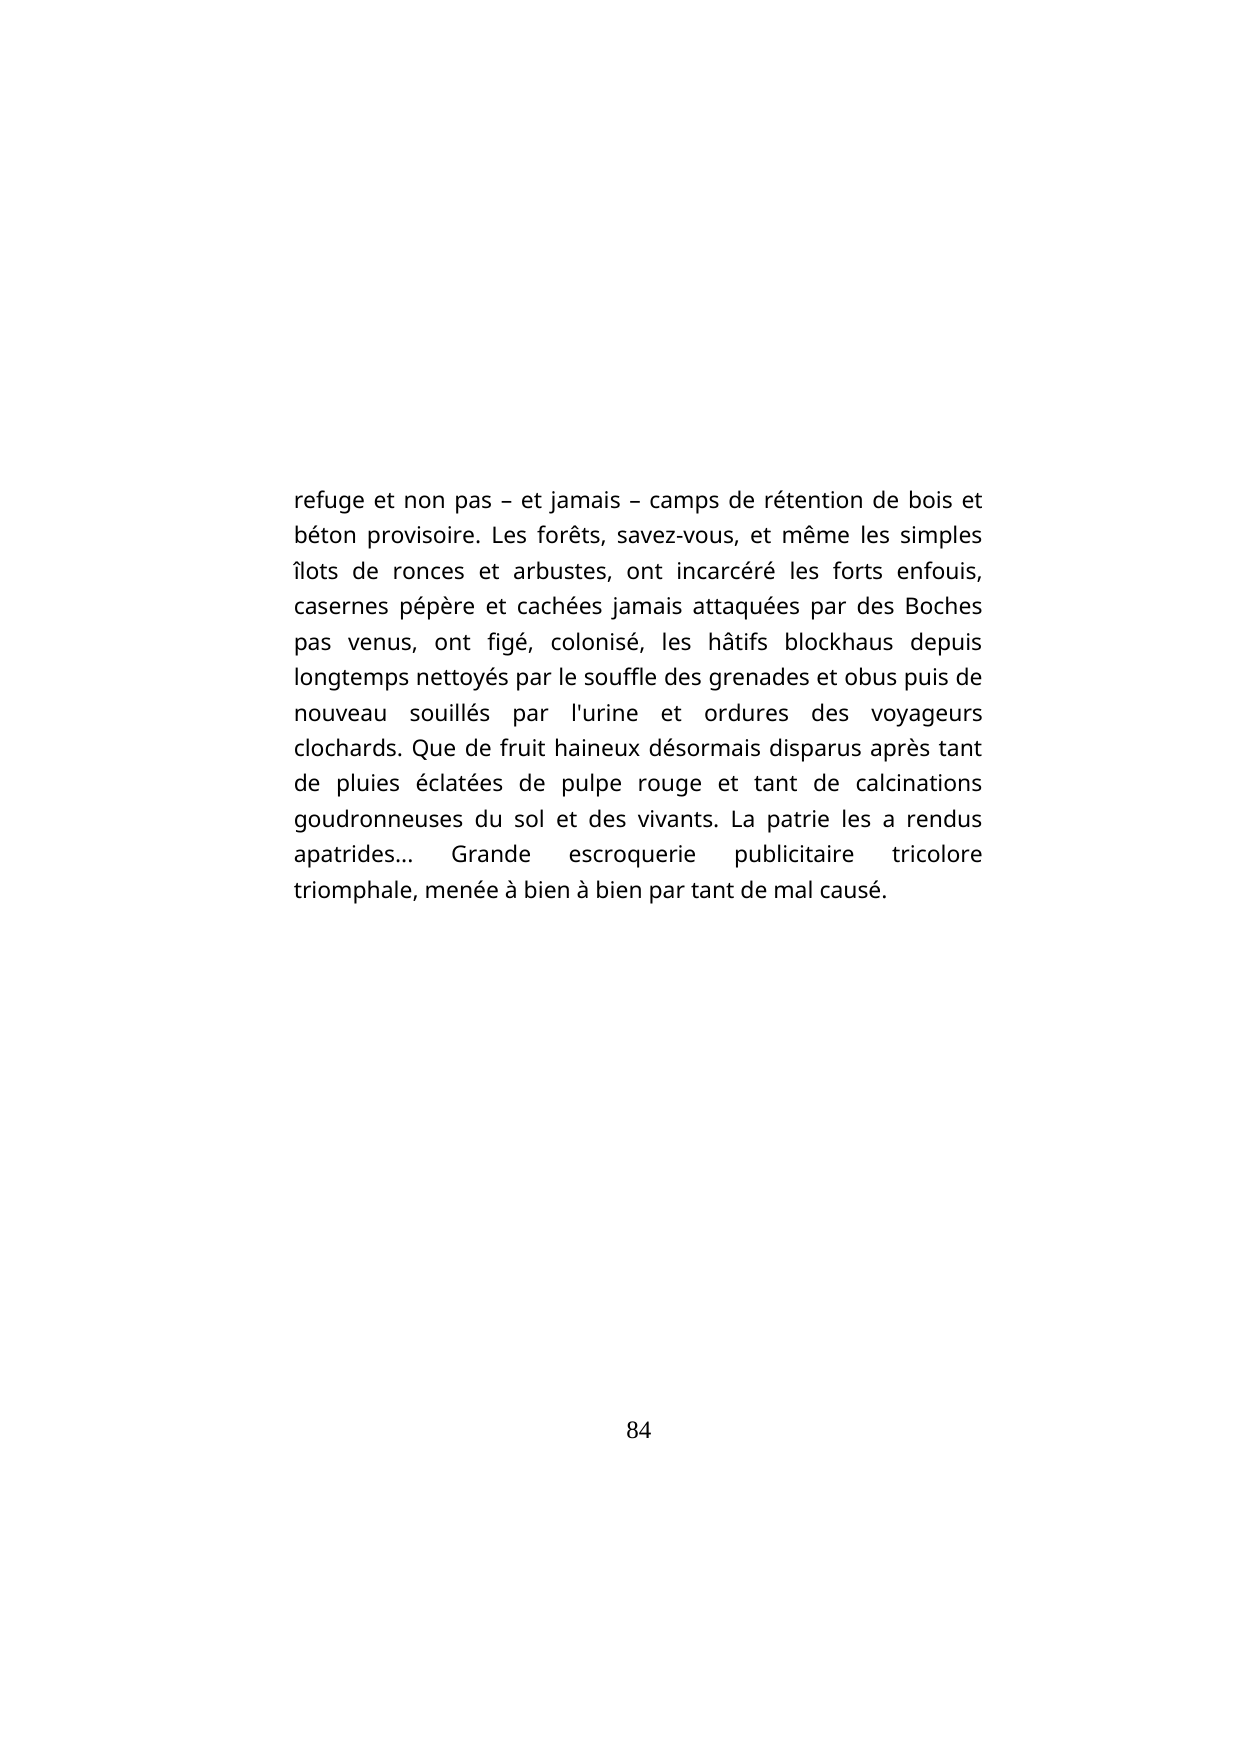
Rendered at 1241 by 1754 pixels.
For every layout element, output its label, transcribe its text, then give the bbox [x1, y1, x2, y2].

text refuge et non pas – et jamais – camps de rétention de bois et béton provisoire. Les forêts, savez-vous, et même les simples îlots de ronces et arbustes, ont incarcéré les forts enfouis, casernes pépère et cachées jamais attaquées par des Boches pas venus, ont figé, colonisé, les hâtifs blockhaus depuis longtemps nettoyés par le souffle des grenades et obus puis de nouveau souillés par l'urine et ordures des voyageurs clochards. Que de fruit haineux désormais disparus après tant de pluies éclatées de pulpe rouge et tant de calcinations goudronneuses du sol et des vivants. La patrie les a rendus apatrides... Grande escroquerie publicitaire tricolore triomphale, menée à bien à bien par tant de mal causé. [293, 480, 983, 905]
